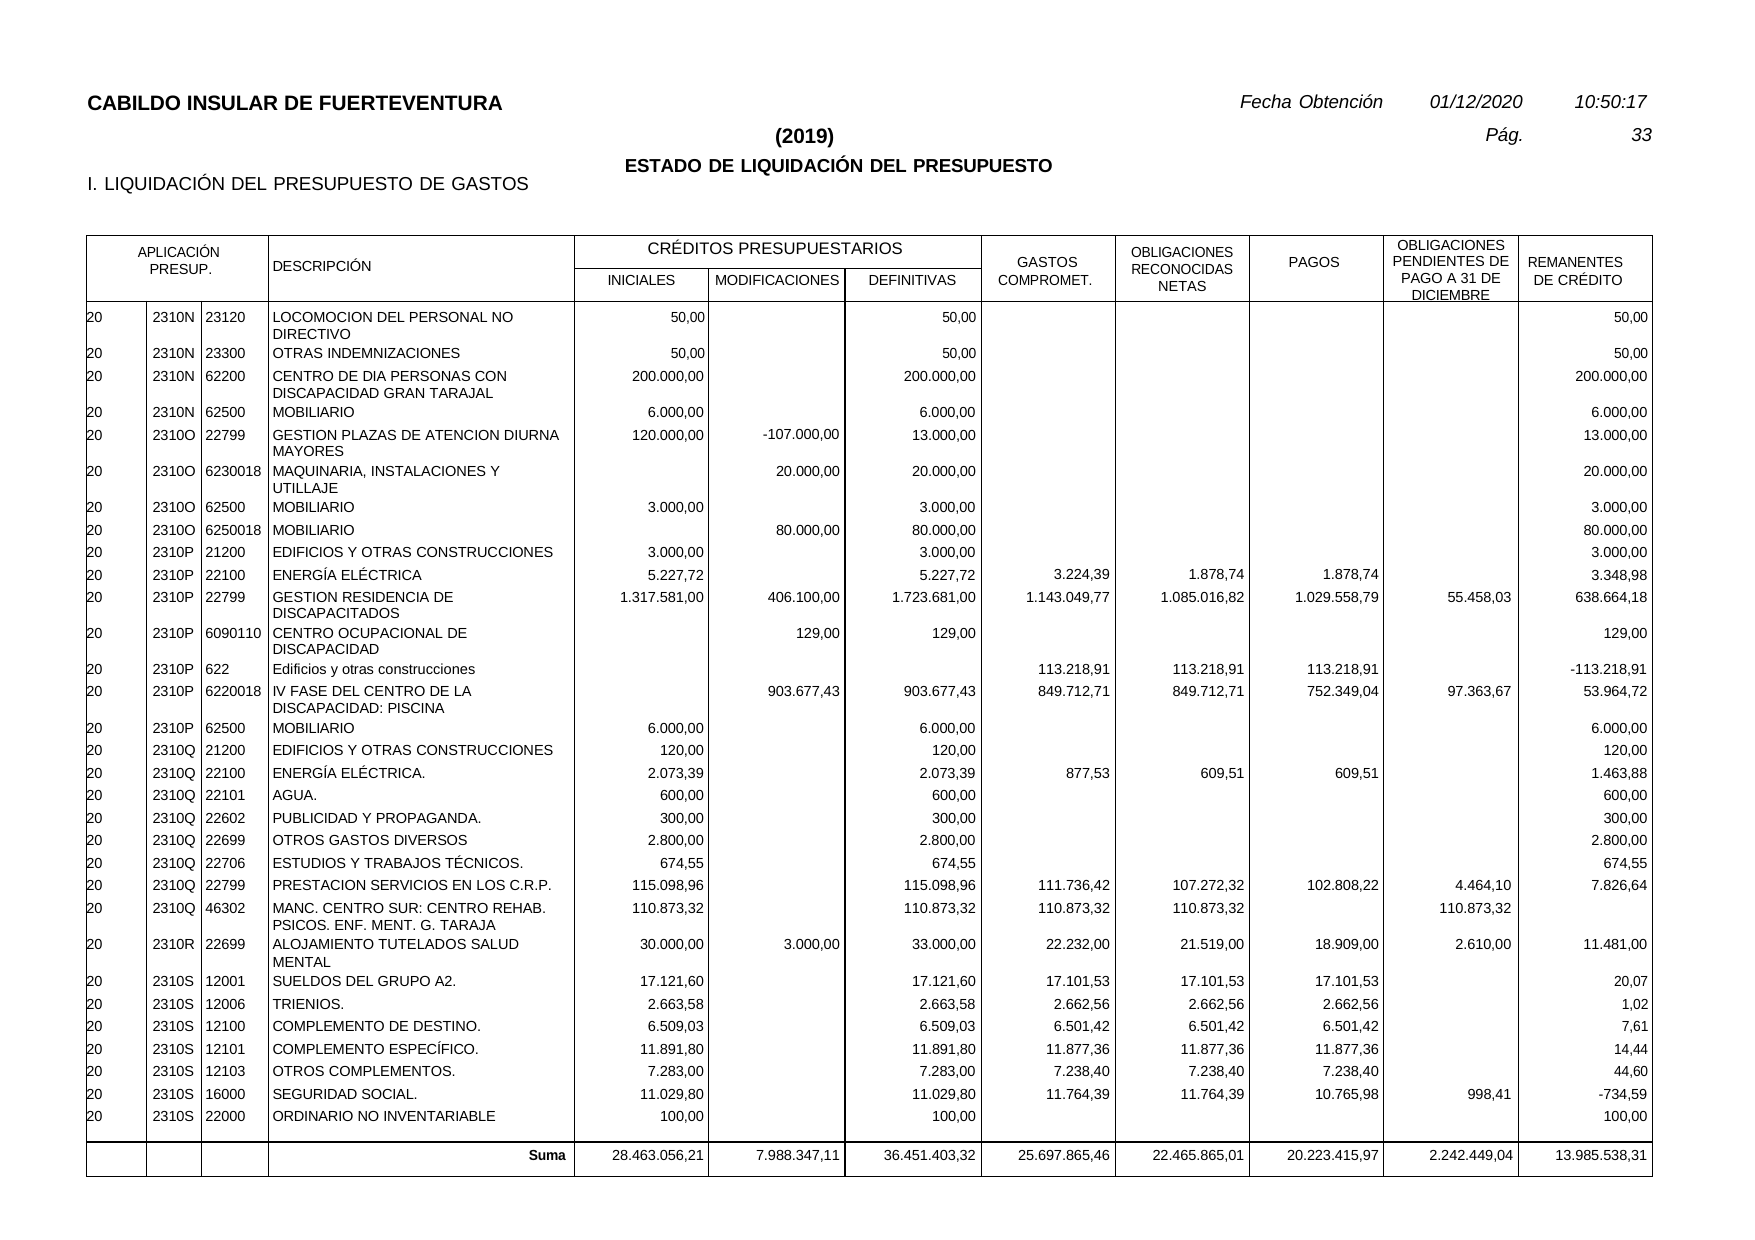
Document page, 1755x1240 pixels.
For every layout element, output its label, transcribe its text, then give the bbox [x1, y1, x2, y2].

table_cell 11.877,36 [982, 1038, 1115, 1060]
table_cell 2.800,00 [1519, 830, 1652, 852]
table_cell [147, 606, 201, 624]
table_cell [709, 701, 844, 719]
table_cell MANC. CENTRO SUR: CENTRO REHAB. [269, 897, 574, 917]
table_cell CENTRO DE DIA PERSONAS CON [269, 365, 574, 384]
table_cell 28.463.056,21 [575, 1143, 708, 1176]
table_cell 2310O [147, 461, 201, 479]
table_cell 1,02 [1519, 993, 1652, 1015]
table_cell MOBILIARIO [269, 719, 574, 740]
table_cell PRESTACION SERVICIOS EN LOS C.R.P. [269, 875, 574, 897]
table_cell 14,44 [1519, 1038, 1652, 1060]
table_cell [147, 642, 201, 660]
table_cell [1116, 701, 1249, 719]
table_cell [1384, 785, 1518, 807]
table_cell [575, 606, 708, 624]
table_cell 20.223.415,97 [1250, 1143, 1383, 1176]
table_cell 111.736,42 [982, 875, 1115, 897]
table_cell 2310Q [147, 897, 201, 917]
table_cell [1519, 701, 1652, 719]
table_cell 20 [87, 785, 146, 807]
table_cell [1250, 953, 1383, 971]
table_cell 638.664,18 [1519, 586, 1652, 606]
table_cell [87, 480, 146, 497]
table_cell 406.100,00 [709, 586, 844, 606]
table_cell TRIENIOS. [269, 993, 574, 1015]
table_cell 1.878,74 [1250, 302, 1383, 586]
table_cell 7.283,00 [575, 1060, 708, 1082]
table_cell 30.000,00 [575, 935, 708, 953]
table_cell [709, 762, 844, 785]
table_cell [1250, 606, 1383, 624]
table_cell 674,55 [846, 852, 981, 875]
table_cell 11.029,80 [846, 1083, 981, 1105]
table_header OBLIGACIONES RECONOCIDAS NETAS [1116, 236, 1249, 301]
table_cell 2310S [147, 1083, 201, 1105]
table_cell 20 [87, 807, 146, 830]
table_cell [87, 443, 146, 461]
table_cell [87, 1143, 146, 1176]
table_cell 120,00 [1519, 740, 1652, 762]
table_cell [147, 701, 201, 719]
table_cell [1116, 953, 1249, 971]
table_cell 20.000,00 [709, 461, 844, 479]
table_cell 2310R [147, 935, 201, 953]
table_cell 2.800,00 [575, 830, 708, 852]
table_cell DISCAPACIDAD [269, 642, 574, 660]
table_cell 110.873,32 [1116, 897, 1249, 917]
table_cell 3.000,00 [575, 498, 708, 518]
table_cell [1384, 762, 1518, 785]
table_cell 17.121,60 [575, 971, 708, 992]
table_cell [1250, 807, 1383, 830]
table_cell [846, 642, 981, 660]
table_cell 2310P [147, 624, 201, 642]
table_cell 20 [87, 624, 146, 642]
table_cell 609,51 [1250, 762, 1383, 785]
table_cell 11.891,80 [575, 1038, 708, 1060]
table_cell 20 [87, 660, 146, 681]
table_cell 1.085.016,82 [1116, 586, 1249, 606]
table_cell 17.121,60 [846, 971, 981, 992]
table_cell 200.000,00 [1519, 365, 1652, 384]
table_cell [575, 385, 708, 402]
table_cell 2310Q [147, 762, 201, 785]
table_cell [982, 624, 1115, 642]
table_cell 50,00 [575, 302, 708, 325]
table_cell 115.098,96 [575, 875, 708, 897]
table_cell 20 [87, 762, 146, 785]
table_cell 2310N [147, 365, 201, 384]
table_cell 2310Q [147, 785, 201, 807]
table_cell 903.677,43 [709, 681, 844, 701]
table_cell [1384, 660, 1518, 681]
table_cell 600,00 [1519, 785, 1652, 807]
table_cell [1116, 740, 1249, 762]
table_cell [709, 740, 844, 762]
table_cell 20 [87, 1105, 146, 1141]
table_cell 20 [87, 681, 146, 701]
table_cell 80.000,00 [709, 518, 844, 541]
table_cell 22101 [202, 785, 268, 807]
table_cell OTRAS INDEMNIZACIONES [269, 344, 574, 365]
table_cell 53.964,72 [1519, 681, 1652, 701]
table_cell [1250, 852, 1383, 875]
table_cell 3.000,00 [846, 498, 981, 518]
table_cell 1.317.581,00 [575, 586, 708, 606]
table_cell [709, 443, 844, 461]
table_cell EDIFICIOS Y OTRAS CONSTRUCCIONES [269, 541, 574, 563]
table_cell 55.458,03 [1384, 302, 1518, 606]
table_header PAGOS [1250, 236, 1383, 301]
table_cell 13.000,00 [1519, 423, 1652, 443]
table_cell 2.242.449,04 [1384, 1143, 1518, 1176]
table_cell [709, 917, 844, 935]
table_cell 22799 [202, 586, 268, 606]
table_cell 80.000,00 [1519, 518, 1652, 541]
table_cell 2310O [147, 498, 201, 518]
table_cell 62500 [202, 403, 268, 423]
table_cell 11.481,00 [1519, 935, 1652, 953]
table_cell [1250, 740, 1383, 762]
table_cell 62500 [202, 719, 268, 740]
table_cell 7.826,64 [1519, 875, 1652, 897]
table_cell 110.873,32 [575, 897, 708, 917]
table_cell [846, 606, 981, 624]
table_cell PSICOS. ENF. MENT. G. TARAJA [269, 917, 574, 935]
table_cell 3.348,98 [1519, 563, 1652, 586]
table_cell 22799 [202, 423, 268, 443]
table_cell [982, 642, 1115, 660]
table_cell [575, 443, 708, 461]
table_cell ESTUDIOS Y TRABAJOS TÉCNICOS. [269, 852, 574, 875]
table_cell 2310Q [147, 807, 201, 830]
table_cell 2310O [147, 518, 201, 541]
table_cell 998,41 [1384, 1083, 1518, 1141]
table_cell 849.712,71 [1116, 681, 1249, 701]
table_cell LOCOMOCION DEL PERSONAL NO [269, 302, 574, 325]
table_cell -113.218,91 [1519, 660, 1652, 681]
table_cell [1519, 385, 1652, 402]
table_cell [846, 917, 981, 935]
table_cell [846, 660, 981, 681]
table_cell 2310P [147, 719, 201, 740]
table_cell [1116, 624, 1249, 642]
table_cell 20 [87, 935, 146, 953]
table_cell 20 [87, 719, 146, 740]
table_cell 11.891,80 [846, 1038, 981, 1060]
table_cell [709, 875, 844, 897]
table_cell 120.000,00 [575, 423, 708, 443]
table_cell [87, 642, 146, 660]
table_cell [202, 385, 268, 402]
table_cell 2310S [147, 1105, 201, 1141]
table_cell 6090110 [202, 624, 268, 642]
table_cell [709, 498, 844, 518]
table_cell 674,55 [1519, 852, 1652, 875]
table_cell [87, 953, 146, 971]
table_cell MAQUINARIA, INSTALACIONES Y [269, 461, 574, 479]
table_cell 97.363,67 [1384, 681, 1518, 701]
table_cell COMPLEMENTO DE DESTINO. [269, 1015, 574, 1037]
table_cell 12100 [202, 1015, 268, 1037]
table_cell 2310S [147, 1015, 201, 1037]
table_cell 3.224,39 [982, 302, 1115, 586]
table_cell 2310O [147, 423, 201, 443]
table_cell 20 [87, 852, 146, 875]
table_cell [1384, 807, 1518, 830]
table_cell IV FASE DEL CENTRO DE LA [269, 681, 574, 701]
table_cell [202, 642, 268, 660]
table_cell 20 [87, 365, 146, 384]
table_cell Edificios y otras construcciones [269, 660, 574, 681]
table_cell [982, 719, 1115, 740]
table_cell ENERGÍA ELÉCTRICA [269, 563, 574, 586]
table_cell 120,00 [575, 740, 708, 762]
table_cell -107.000,00 [709, 302, 844, 443]
table_cell 6230018 [202, 461, 268, 479]
table_cell MOBILIARIO [269, 403, 574, 423]
table_cell 44,60 [1519, 1060, 1652, 1082]
table_cell 50,00 [1519, 302, 1652, 325]
table_cell 100,00 [846, 1105, 981, 1141]
table_cell 25.697.865,46 [982, 1143, 1115, 1176]
table_cell [982, 917, 1115, 935]
table_cell DEFINITIVAS [846, 269, 981, 301]
table_cell 21200 [202, 541, 268, 563]
table_cell 2310N [147, 302, 201, 325]
table_cell 12103 [202, 1060, 268, 1082]
table_cell 1.029.558,79 [1250, 586, 1383, 606]
table_cell [982, 606, 1115, 624]
table_cell [709, 660, 844, 681]
table_cell 2310P [147, 586, 201, 606]
table_cell 2.073,39 [846, 762, 981, 785]
table_cell [575, 461, 708, 479]
table_cell 20 [87, 875, 146, 897]
table_cell [1116, 719, 1249, 740]
table_cell 11.029,80 [575, 1083, 708, 1105]
table_cell [1384, 624, 1518, 642]
table_cell 22000 [202, 1105, 268, 1141]
table_cell 110.873,32 [982, 897, 1115, 917]
table_cell 11.877,36 [1116, 1038, 1249, 1060]
table_cell 129,00 [846, 624, 981, 642]
table_cell [1384, 971, 1518, 992]
table_cell 1.878,74 [1116, 302, 1249, 586]
table_cell [575, 642, 708, 660]
table_cell [202, 480, 268, 497]
table_cell GESTION PLAZAS DE ATENCION DIURNA [269, 423, 574, 443]
table_cell [1519, 606, 1652, 624]
table_cell 110.873,32 [1384, 897, 1518, 917]
table_cell SUELDOS DEL GRUPO A2. [269, 971, 574, 992]
table_header GASTOS COMPROMET. [982, 236, 1115, 301]
table_cell 2310Q [147, 830, 201, 852]
table_cell 7.283,00 [846, 1060, 981, 1082]
table_cell [982, 852, 1115, 875]
table_cell 1.723.681,00 [846, 586, 981, 606]
table_cell 6220018 [202, 681, 268, 701]
table_cell [147, 443, 201, 461]
table_cell 12001 [202, 971, 268, 992]
table_cell [87, 325, 146, 344]
table_cell [709, 563, 844, 586]
table_cell [202, 443, 268, 461]
table_cell ORDINARIO NO INVENTARIABLE [269, 1105, 574, 1141]
table_cell [982, 830, 1115, 852]
table_cell 2310S [147, 1060, 201, 1082]
table_cell 10.765,98 [1250, 1083, 1383, 1141]
table_cell 22602 [202, 807, 268, 830]
table_cell 6250018 [202, 518, 268, 541]
table_cell [846, 953, 981, 971]
table_cell 11.764,39 [982, 1083, 1115, 1141]
table_cell 600,00 [575, 785, 708, 807]
table_cell [1519, 325, 1652, 344]
table_cell [575, 480, 708, 497]
table_cell 2310Q [147, 740, 201, 762]
table_cell [1384, 606, 1518, 624]
table_cell [1519, 642, 1652, 660]
table_cell 2.800,00 [846, 830, 981, 852]
table_cell [709, 719, 844, 740]
table_cell 2310N [147, 344, 201, 365]
table_cell 22699 [202, 935, 268, 953]
table_cell [982, 701, 1115, 719]
table_cell [1116, 852, 1249, 875]
table_cell 23120 [202, 302, 268, 325]
table_cell [87, 385, 146, 402]
table_cell 16000 [202, 1083, 268, 1105]
table_cell 2310Q [147, 852, 201, 875]
table_cell 20 [87, 302, 146, 325]
table_cell [1250, 719, 1383, 740]
table_cell [709, 642, 844, 660]
table_cell 6.000,00 [1519, 403, 1652, 423]
table_cell COMPLEMENTO ESPECÍFICO. [269, 1038, 574, 1060]
table_cell 129,00 [1519, 624, 1652, 642]
table_cell [709, 785, 844, 807]
table_cell 849.712,71 [982, 681, 1115, 701]
table_cell [575, 681, 708, 701]
table_cell 7.238,40 [982, 1060, 1115, 1082]
table_cell [202, 325, 268, 344]
table_cell 2.663,58 [846, 993, 981, 1015]
table_cell 7.988.347,11 [709, 1143, 844, 1176]
table_cell 20 [87, 897, 146, 917]
table_cell DISCAPACIDAD: PISCINA [269, 701, 574, 719]
table_cell 2310P [147, 541, 201, 563]
table_cell 6.501,42 [982, 1015, 1115, 1037]
table_header CRÉDITOS PRESUPUESTARIOS [575, 236, 981, 268]
table_cell DIRECTIVO [269, 325, 574, 344]
table_cell 62500 [202, 498, 268, 518]
table_cell 22100 [202, 762, 268, 785]
table_cell 622 [202, 660, 268, 681]
table_cell 2310P [147, 681, 201, 701]
table_cell [1116, 642, 1249, 660]
table_cell 7,61 [1519, 1015, 1652, 1037]
table_cell [147, 1143, 201, 1176]
table_cell [147, 385, 201, 402]
table_cell [1384, 1060, 1518, 1082]
table_cell 5.227,72 [846, 563, 981, 586]
table_cell 20 [87, 403, 146, 423]
table_cell [1250, 897, 1383, 917]
table_cell 33.000,00 [846, 935, 981, 953]
table_cell [1384, 830, 1518, 852]
table_cell 609,51 [1116, 762, 1249, 785]
table_cell 115.098,96 [846, 875, 981, 897]
table_cell 21200 [202, 740, 268, 762]
table_cell 17.101,53 [1250, 971, 1383, 992]
table_cell 80.000,00 [846, 518, 981, 541]
table_cell Suma [269, 1143, 574, 1176]
table_cell 2310P [147, 660, 201, 681]
table_cell [202, 917, 268, 935]
table_cell 2.662,56 [1116, 993, 1249, 1015]
table_cell 13.000,00 [846, 423, 981, 443]
table_cell 1.463,88 [1519, 762, 1652, 785]
table_cell 110.873,32 [846, 897, 981, 917]
table_cell [709, 897, 844, 917]
table_cell [709, 807, 844, 830]
table_cell 50,00 [846, 302, 981, 325]
table_cell [846, 701, 981, 719]
table_cell 107.272,32 [1116, 875, 1249, 897]
table_cell OTROS GASTOS DIVERSOS [269, 830, 574, 852]
table_cell [87, 917, 146, 935]
table_cell MOBILIARIO [269, 498, 574, 518]
table_cell DISCAPACITADOS [269, 606, 574, 624]
table_cell 3.000,00 [1519, 541, 1652, 563]
table_cell 1.143.049,77 [982, 586, 1115, 606]
table_cell [202, 701, 268, 719]
table_cell 2310S [147, 993, 201, 1015]
table_cell 62200 [202, 365, 268, 384]
table_cell 2.662,56 [1250, 993, 1383, 1015]
table_cell MAYORES [269, 443, 574, 461]
table_cell 6.000,00 [846, 719, 981, 740]
table_cell 6.509,03 [575, 1015, 708, 1037]
table_cell [1250, 642, 1383, 660]
table_cell 6.000,00 [575, 719, 708, 740]
table_cell [1384, 917, 1518, 935]
table_cell 17.101,53 [1116, 971, 1249, 992]
table_cell [1250, 917, 1383, 935]
table_cell 6.509,03 [846, 1015, 981, 1037]
table_cell 113.218,91 [1116, 660, 1249, 681]
table_cell 6.000,00 [1519, 719, 1652, 740]
table_cell [846, 385, 981, 402]
table_cell 6.000,00 [846, 403, 981, 423]
table_cell 20 [87, 541, 146, 563]
table_cell 3.000,00 [1519, 498, 1652, 518]
table_cell 23300 [202, 344, 268, 365]
table_cell [1384, 953, 1518, 971]
table_cell 200.000,00 [575, 365, 708, 384]
table_cell 20 [87, 344, 146, 365]
table_cell 903.677,43 [846, 681, 981, 701]
table_cell 22799 [202, 875, 268, 897]
table_cell [575, 917, 708, 935]
table_cell [1250, 701, 1383, 719]
table_cell CENTRO OCUPACIONAL DE [269, 624, 574, 642]
table_cell 752.349,04 [1250, 681, 1383, 701]
table_cell [846, 480, 981, 497]
table_cell INICIALES [575, 269, 708, 301]
table_cell UTILLAJE [269, 480, 574, 497]
table_cell [575, 701, 708, 719]
table_cell 300,00 [846, 807, 981, 830]
table_cell [87, 701, 146, 719]
table_cell [1384, 642, 1518, 660]
table_cell -734,59 [1519, 1083, 1652, 1105]
table_cell ENERGÍA ELÉCTRICA. [269, 762, 574, 785]
table_cell 20 [87, 1038, 146, 1060]
table_cell 20 [87, 740, 146, 762]
table_header REMANENTES DE CRÉDITO [1519, 236, 1652, 301]
table_cell [1116, 785, 1249, 807]
table_cell [147, 325, 201, 344]
table_cell 120,00 [846, 740, 981, 762]
table_cell 3.000,00 [575, 541, 708, 563]
table_cell 20 [87, 830, 146, 852]
table_cell 12006 [202, 993, 268, 1015]
table_cell 2.662,56 [982, 993, 1115, 1015]
table_cell 2310Q [147, 875, 201, 897]
table_cell [709, 830, 844, 852]
table_cell [1519, 443, 1652, 461]
table_cell [1384, 852, 1518, 875]
table_cell 50,00 [846, 344, 981, 365]
table_cell [147, 480, 201, 497]
table_cell 100,00 [575, 1105, 708, 1141]
table_cell EDIFICIOS Y OTRAS CONSTRUCCIONES [269, 740, 574, 762]
table_cell [1384, 1038, 1518, 1060]
table_cell GESTION RESIDENCIA DE [269, 586, 574, 606]
table_cell 2310P [147, 563, 201, 586]
table_cell [147, 953, 201, 971]
table_cell 3.000,00 [709, 935, 844, 1141]
table_cell [202, 1143, 268, 1176]
table_cell 2310N [147, 403, 201, 423]
table_cell 4.464,10 [1384, 875, 1518, 897]
table_cell 22699 [202, 830, 268, 852]
table_cell 46302 [202, 897, 268, 917]
table_cell [1519, 897, 1652, 917]
table_cell 20 [87, 498, 146, 518]
table_cell [575, 518, 708, 541]
table_cell [1116, 606, 1249, 624]
table_cell [1519, 480, 1652, 497]
table_cell AGUA. [269, 785, 574, 807]
table_cell 2.073,39 [575, 762, 708, 785]
table_cell [1384, 993, 1518, 1015]
table_cell ALOJAMIENTO TUTELADOS SALUD [269, 935, 574, 953]
table_cell MOBILIARIO [269, 518, 574, 541]
table_cell 7.238,40 [1116, 1060, 1249, 1082]
table_cell 50,00 [575, 344, 708, 365]
table_cell PUBLICIDAD Y PROPAGANDA. [269, 807, 574, 830]
table_cell [709, 480, 844, 497]
table_cell 20 [87, 971, 146, 992]
table_cell 2.610,00 [1384, 935, 1518, 953]
table_cell [1116, 830, 1249, 852]
table_cell [1519, 917, 1652, 935]
table_cell 20 [87, 586, 146, 606]
table_cell [1116, 917, 1249, 935]
table_cell 300,00 [575, 807, 708, 830]
table_cell 129,00 [709, 624, 844, 642]
table_cell 12101 [202, 1038, 268, 1060]
table_cell 22.465.865,01 [1116, 1143, 1249, 1176]
table_cell 22706 [202, 852, 268, 875]
table_cell 20,07 [1519, 971, 1652, 992]
table_cell 13.985.538,31 [1519, 1143, 1652, 1176]
table_cell [87, 606, 146, 624]
table_cell 2310S [147, 971, 201, 992]
table_cell 600,00 [846, 785, 981, 807]
table_cell [202, 606, 268, 624]
table_cell 6.501,42 [1250, 1015, 1383, 1037]
table_cell 5.227,72 [575, 563, 708, 586]
table_cell 6.000,00 [575, 403, 708, 423]
table_cell 6.501,42 [1116, 1015, 1249, 1037]
table_cell [202, 953, 268, 971]
table_cell 36.451.403,32 [846, 1143, 981, 1176]
table_cell 20 [87, 1083, 146, 1105]
table_cell 18.909,00 [1250, 935, 1383, 953]
table_cell 20 [87, 518, 146, 541]
table_cell 674,55 [575, 852, 708, 875]
table_cell MODIFICACIONES [709, 269, 844, 301]
table_cell [982, 953, 1115, 971]
table_cell 50,00 [1519, 344, 1652, 365]
table_cell [1116, 807, 1249, 830]
table_cell 20 [87, 993, 146, 1015]
table_cell [1384, 719, 1518, 740]
table_cell 2.663,58 [575, 993, 708, 1015]
table_cell 300,00 [1519, 807, 1652, 830]
table_cell [1250, 830, 1383, 852]
table_cell 20 [87, 563, 146, 586]
table_cell 20 [87, 461, 146, 479]
table_cell 100,00 [1519, 1105, 1652, 1141]
table_cell 22100 [202, 563, 268, 586]
table_cell 113.218,91 [1250, 660, 1383, 681]
table_cell 113.218,91 [982, 660, 1115, 681]
table_cell 20 [87, 1060, 146, 1082]
table_cell 877,53 [982, 762, 1115, 785]
table_cell [982, 807, 1115, 830]
table_cell [575, 660, 708, 681]
table_cell [575, 953, 708, 971]
table_cell [1384, 1015, 1518, 1037]
table_header APLICACIÓN PRESUP. [87, 236, 268, 301]
table_cell SEGURIDAD SOCIAL. [269, 1083, 574, 1105]
table_cell 3.000,00 [846, 541, 981, 563]
table_cell [846, 443, 981, 461]
table_cell [1250, 785, 1383, 807]
table_header OBLIGACIONES PENDIENTES DE PAGO A 31 DE DICIEMBRE [1384, 236, 1518, 301]
table_cell 20.000,00 [846, 461, 981, 479]
table_cell 22.232,00 [982, 935, 1115, 953]
table_cell 20.000,00 [1519, 461, 1652, 479]
table_cell 11.877,36 [1250, 1038, 1383, 1060]
table_cell 200.000,00 [846, 365, 981, 384]
table_cell [1384, 701, 1518, 719]
table_cell [147, 917, 201, 935]
table_cell MENTAL [269, 953, 574, 971]
table_cell [846, 325, 981, 344]
table_header DESCRIPCIÓN [269, 236, 574, 301]
table_cell 20 [87, 1015, 146, 1037]
table_cell [1384, 740, 1518, 762]
table_cell [1250, 624, 1383, 642]
table_cell [1519, 953, 1652, 971]
table_cell [575, 624, 708, 642]
table_cell [575, 325, 708, 344]
table_cell [982, 785, 1115, 807]
table_cell 17.101,53 [982, 971, 1115, 992]
table_cell [982, 740, 1115, 762]
table_cell [709, 541, 844, 563]
table_cell 102.808,22 [1250, 875, 1383, 897]
table_cell 21.519,00 [1116, 935, 1249, 953]
table_cell 2310S [147, 1038, 201, 1060]
table_cell DISCAPACIDAD GRAN TARAJAL [269, 385, 574, 402]
table_cell 7.238,40 [1250, 1060, 1383, 1082]
table_cell 20 [87, 423, 146, 443]
table_cell [709, 852, 844, 875]
table_cell [709, 606, 844, 624]
table_cell 11.764,39 [1116, 1083, 1249, 1141]
table_cell OTROS COMPLEMENTOS. [269, 1060, 574, 1082]
